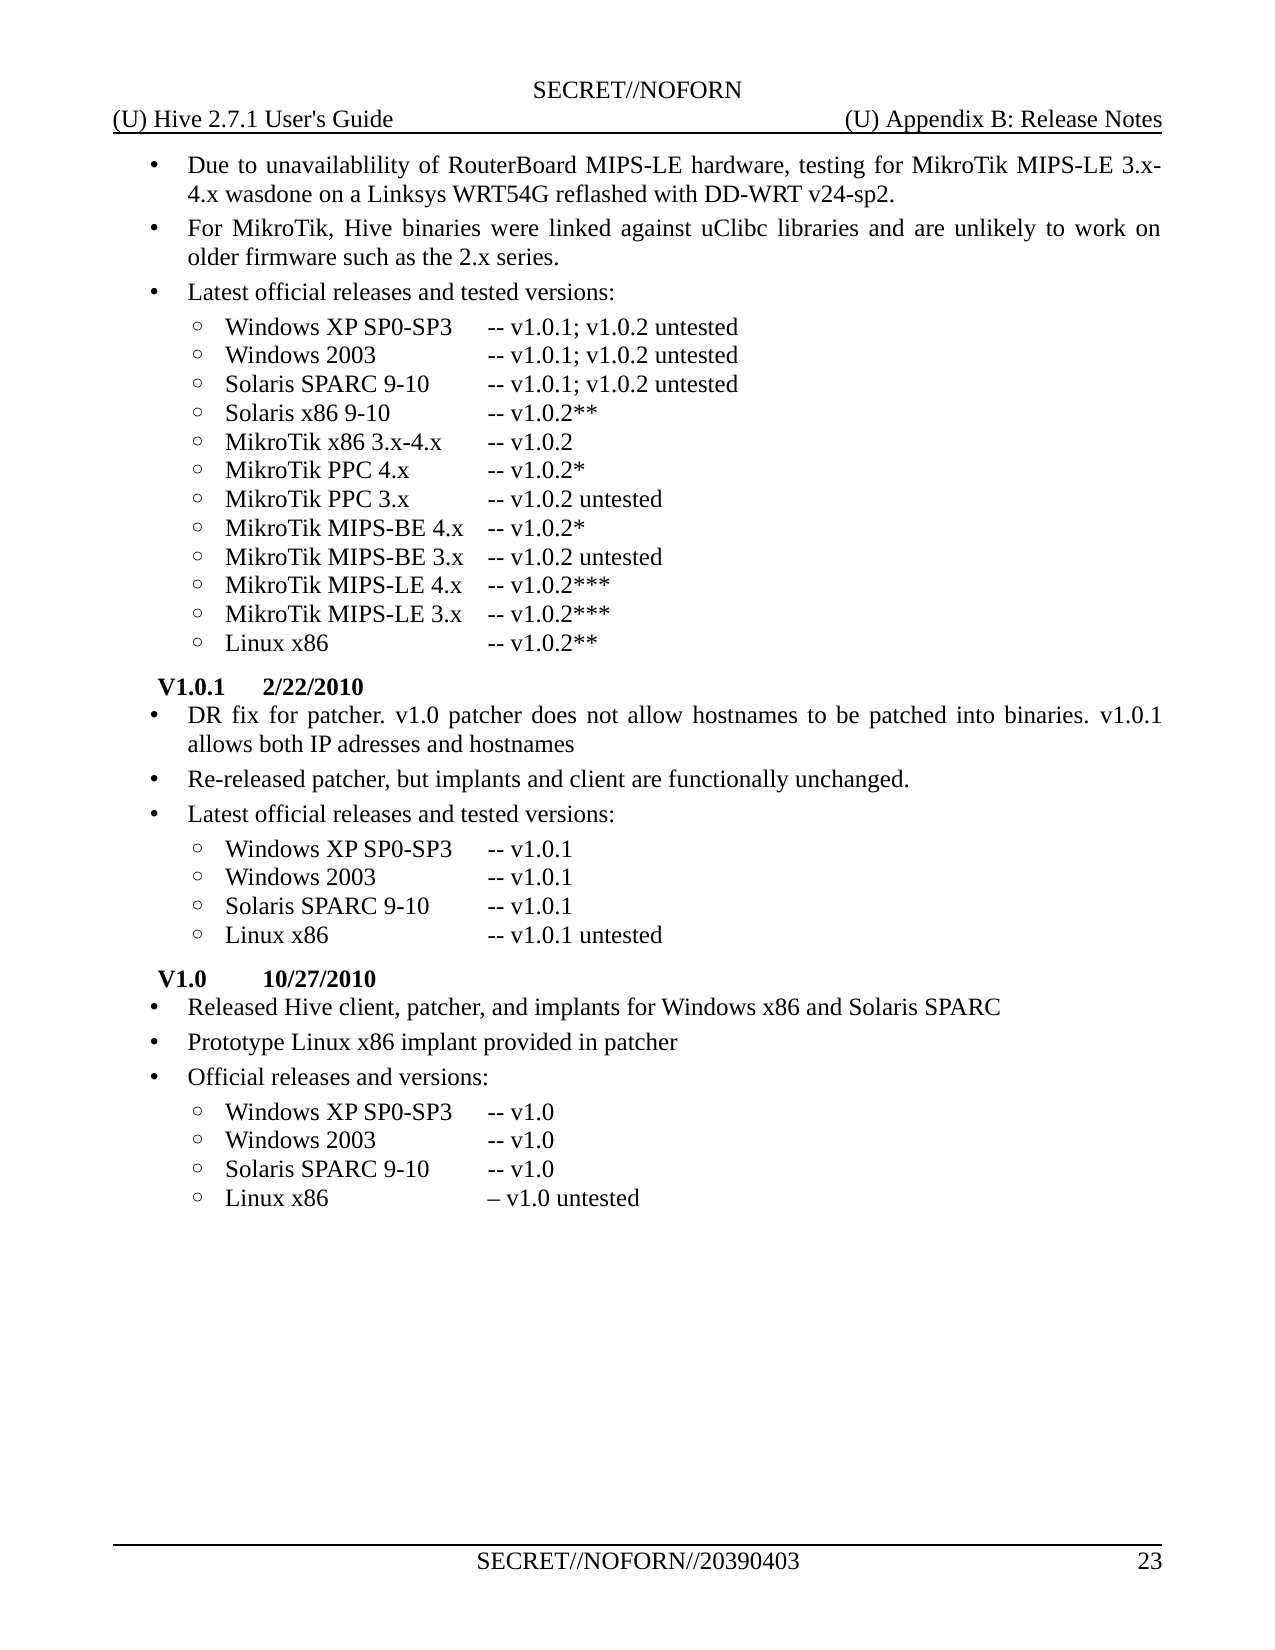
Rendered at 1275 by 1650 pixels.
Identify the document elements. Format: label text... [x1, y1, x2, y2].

list Latest official releases and tested versions: [150, 277, 1162, 306]
subtitle V1.0.1 2/22/2010 [157, 672, 1162, 701]
list Released Hive client, patcher, and implants for Windows x86 and Solaris SPARC [150, 992, 1162, 1021]
list MikroTik x86 3.x-4.x -- v1.0.2 [187, 427, 1162, 456]
list Windows 2003 -- v1.0.1; v1.0.2 untested [187, 341, 1162, 369]
list Solaris SPARC 9-10 -- v1.0.1 [187, 891, 1162, 920]
list Linux x86 -- v1.0.1 untested [187, 920, 1162, 949]
list Windows 2003 -- v1.0 [187, 1126, 1162, 1154]
list Re-released patcher, but implants and client are functionally unchanged. [150, 764, 1162, 793]
list Windows XP SP0-SP3 -- v1.0 [187, 1097, 1162, 1126]
list MikroTik MIPS-LE 4.x -- v1.0.2*** [187, 571, 1162, 599]
list MikroTik PPC 4.x -- v1.0.2* [187, 456, 1162, 484]
list MikroTik PPC 3.x -- v1.0.2 untested [187, 484, 1162, 513]
list Windows XP SP0-SP3 -- v1.0.1; v1.0.2 untested [187, 312, 1162, 341]
list Windows XP SP0-SP3 -- v1.0.1 [187, 834, 1162, 862]
list Official releases and versions: [150, 1062, 1162, 1091]
subtitle V1.0 10/27/2010 [157, 964, 1162, 992]
list MikroTik MIPS-BE 3.x -- v1.0.2 untested [187, 542, 1162, 571]
list For MikroTik, Hive binaries were linked against uClibc libraries and are unlikely to work on older firmware such as the 2.x series. [150, 213, 1162, 271]
list Solaris x86 9-10 -- v1.0.2** [187, 398, 1162, 427]
list Linux x86 – v1.0 untested [187, 1183, 1162, 1212]
list Prototype Linux x86 implant provided in patcher [150, 1027, 1162, 1056]
list Due to unavailablility of RouterBoard MIPS-LE hardware, testing for MikroTik MIPS-LE 3.x-4.x wasdone on a Linksys WRT54G reflashed with DD-WRT v24-sp2. [150, 150, 1162, 207]
list DR fix for patcher. v1.0 patcher does not allow hostnames to be patched into binaries. v1.0.1 allows both IP adresses and hostnames [150, 701, 1162, 758]
list Linux x86 -- v1.0.2** [187, 628, 1162, 657]
list Windows 2003 -- v1.0.1 [187, 862, 1162, 891]
list MikroTik MIPS-LE 3.x -- v1.0.2*** [187, 599, 1162, 628]
list Solaris SPARC 9-10 -- v1.0 [187, 1154, 1162, 1183]
list Latest official releases and tested versions: [150, 799, 1162, 828]
list MikroTik MIPS-BE 4.x -- v1.0.2* [187, 513, 1162, 542]
list Solaris SPARC 9-10 -- v1.0.1; v1.0.2 untested [187, 369, 1162, 398]
